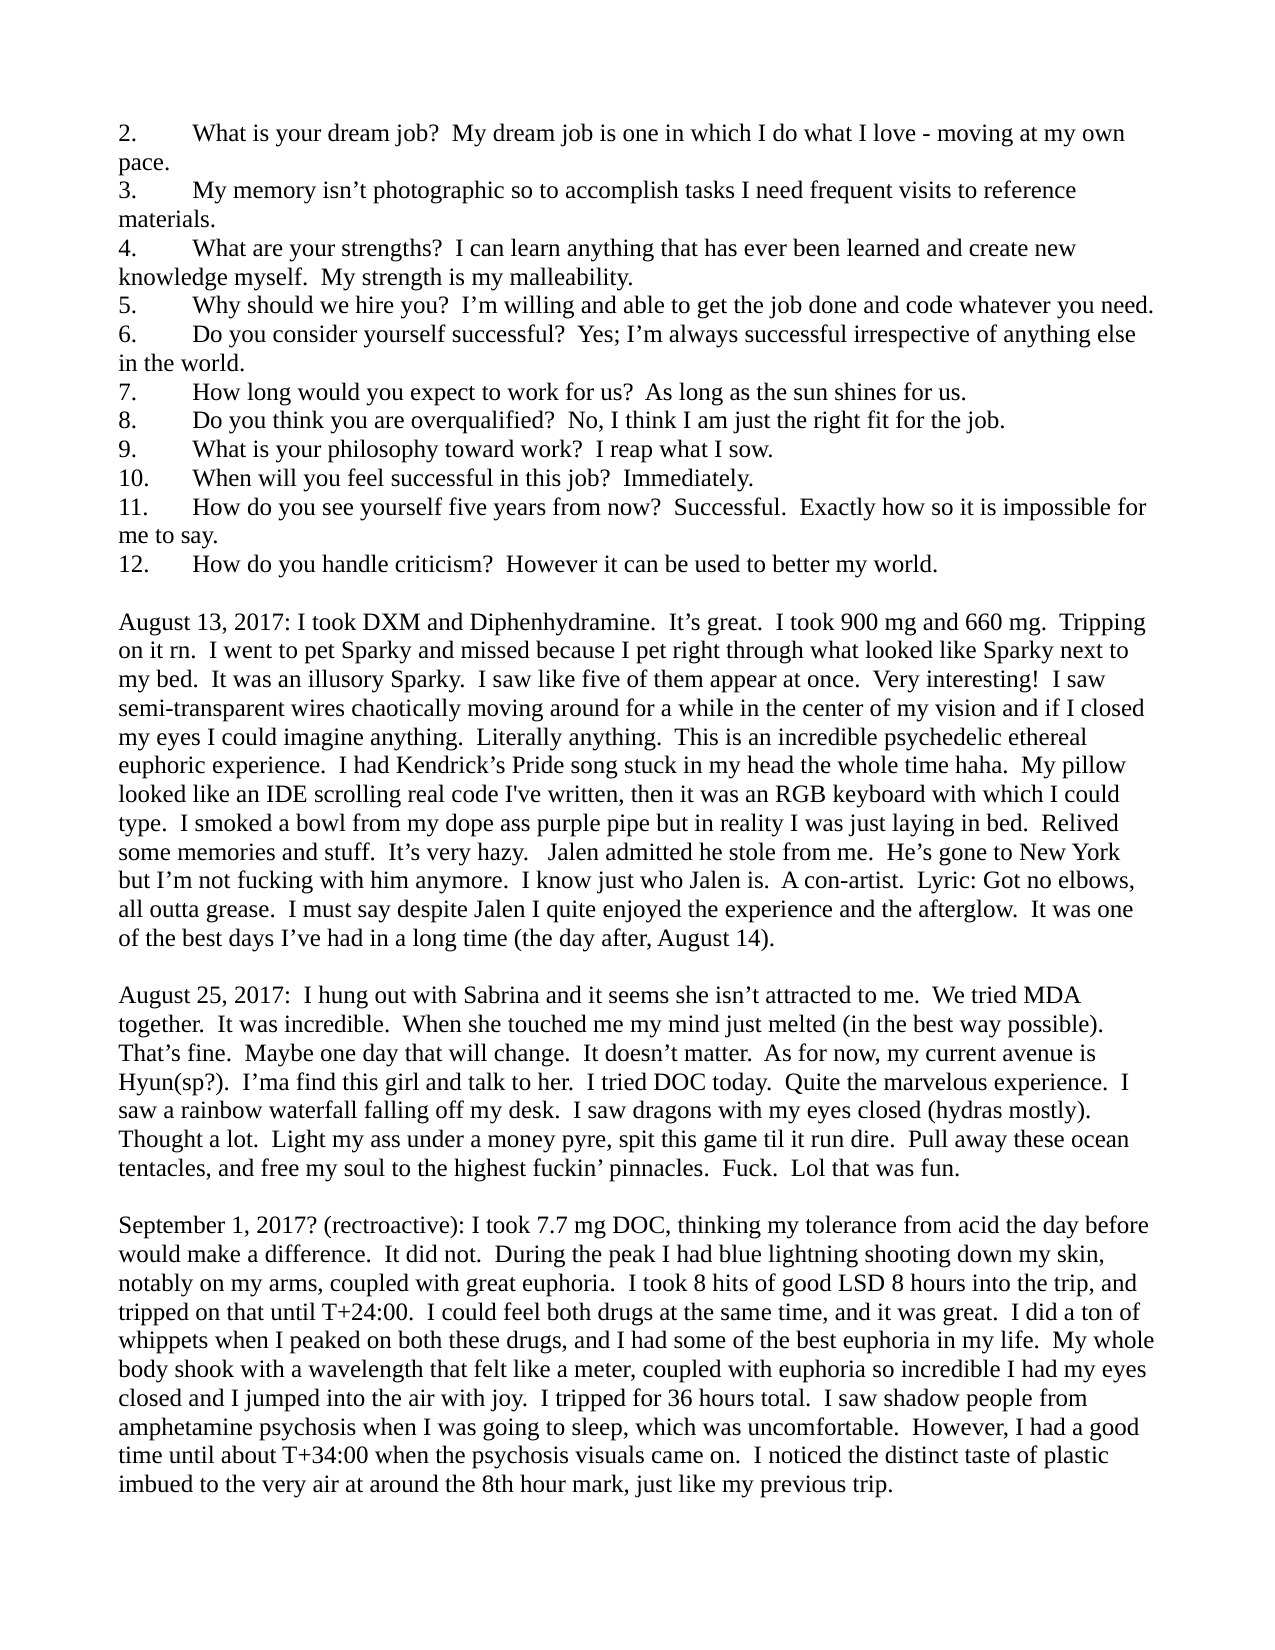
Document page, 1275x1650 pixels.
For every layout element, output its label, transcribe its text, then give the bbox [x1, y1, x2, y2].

text 10. When will you feel successful in this job? Immediately. [118, 463, 1157, 492]
text 5. Why should we hire you? I’m willing and able to get the job done and code whatever you need. [118, 291, 1157, 319]
text August 25, 2017: I hung out with Sabrina and it seems she isn’t attracted to me. We tried MDA together. It was incredible. When she touched me my mind just melted (in the best way possible). That’s fine. Maybe one day that will change. It doesn’t matter. As for now, my current avenue is Hyun(sp?). I’ma find this girl and talk to her. I tried DOC today. Quite the marvelous experience. I saw a rainbow waterfall falling off my desk. I saw dragons with my eyes closed (hydras mostly). Thought a lot. Light my ass under a money pyre, spit this game til it run dire. Pull away these ocean tentacles, and free my soul to the highest fuckin’ pinnacles. Fuck. Lol that was fun. [118, 981, 1157, 1182]
text 9. What is your philosophy toward work? I reap what I sow. [118, 434, 1157, 463]
text 12. How do you handle criticism? However it can be used to better my world. [118, 549, 1157, 578]
text 8. Do you think you are overqualified? No, I think I am just the right fit for the job. [118, 406, 1157, 434]
text 7. How long would you expect to work for us? As long as the sun shines for us. [118, 377, 1157, 406]
text 3. My memory isn’t photographic so to accomplish tasks I need frequent visits to reference materials. [118, 176, 1157, 233]
text 6. Do you consider yourself successful? Yes; I’m always successful irrespective of anything else in the world. [118, 319, 1157, 377]
text August 13, 2017: I took DXM and Diphenhydramine. It’s great. I took 900 mg and 660 mg. Tripping on it rn. I went to pet Sparky and missed because I pet right through what looked like Sparky next to my bed. It was an illusory Sparky. I saw like five of them appear at once. Very interesting! I saw semi-transparent wires chaotically moving around for a while in the center of my vision and if I closed my eyes I could imagine anything. Literally anything. This is an incredible psychedelic ethereal euphoric experience. I had Kendrick’s Pride song stuck in my head the whole time haha. My pillow looked like an IDE scrolling real code I've written, then it was an RGB keyboard with which I could type. I smoked a bowl from my dope ass purple pipe but in reality I was just laying in bed. Relived some memories and stuff. It’s very hazy. Jalen admitted he stole from me. He’s gone to New York but I’m not fucking with him anymore. I know just who Jalen is. A con-artist. Lyric: Got no elbows, all outta grease. I must say despite Jalen I quite enjoyed the experience and the afterglow. It was one of the best days I’ve had in a long time (the day after, August 14). [118, 607, 1157, 952]
text September 1, 2017? (rectroactive): I took 7.7 mg DOC, thinking my tolerance from acid the day before would make a difference. It did not. During the peak I had blue lightning shooting down my skin, notably on my arms, coupled with great euphoria. I took 8 hits of good LSD 8 hours into the trip, and tripped on that until T+24:00. I could feel both drugs at the same time, and it was great. I did a ton of whippets when I peaked on both these drugs, and I had some of the best euphoria in my life. My whole body shook with a wavelength that felt like a meter, coupled with euphoria so incredible I had my eyes closed and I jumped into the air with joy. I tripped for 36 hours total. I saw shadow people from amphetamine psychosis when I was going to sleep, which was uncomfortable. However, I had a good time until about T+34:00 when the psychosis visuals came on. I noticed the distinct taste of plastic imbued to the very air at around the 8th hour mark, just like my previous trip. [118, 1211, 1157, 1498]
text 4. What are your strengths? I can learn anything that has ever been learned and create new knowledge myself. My strength is my malleability. [118, 233, 1157, 291]
text 11. How do you see yourself five years from now? Successful. Exactly how so it is impossible for me to say. [118, 492, 1157, 549]
text 2. What is your dream job? My dream job is one in which I do what I love - moving at my own pace. [118, 118, 1157, 176]
